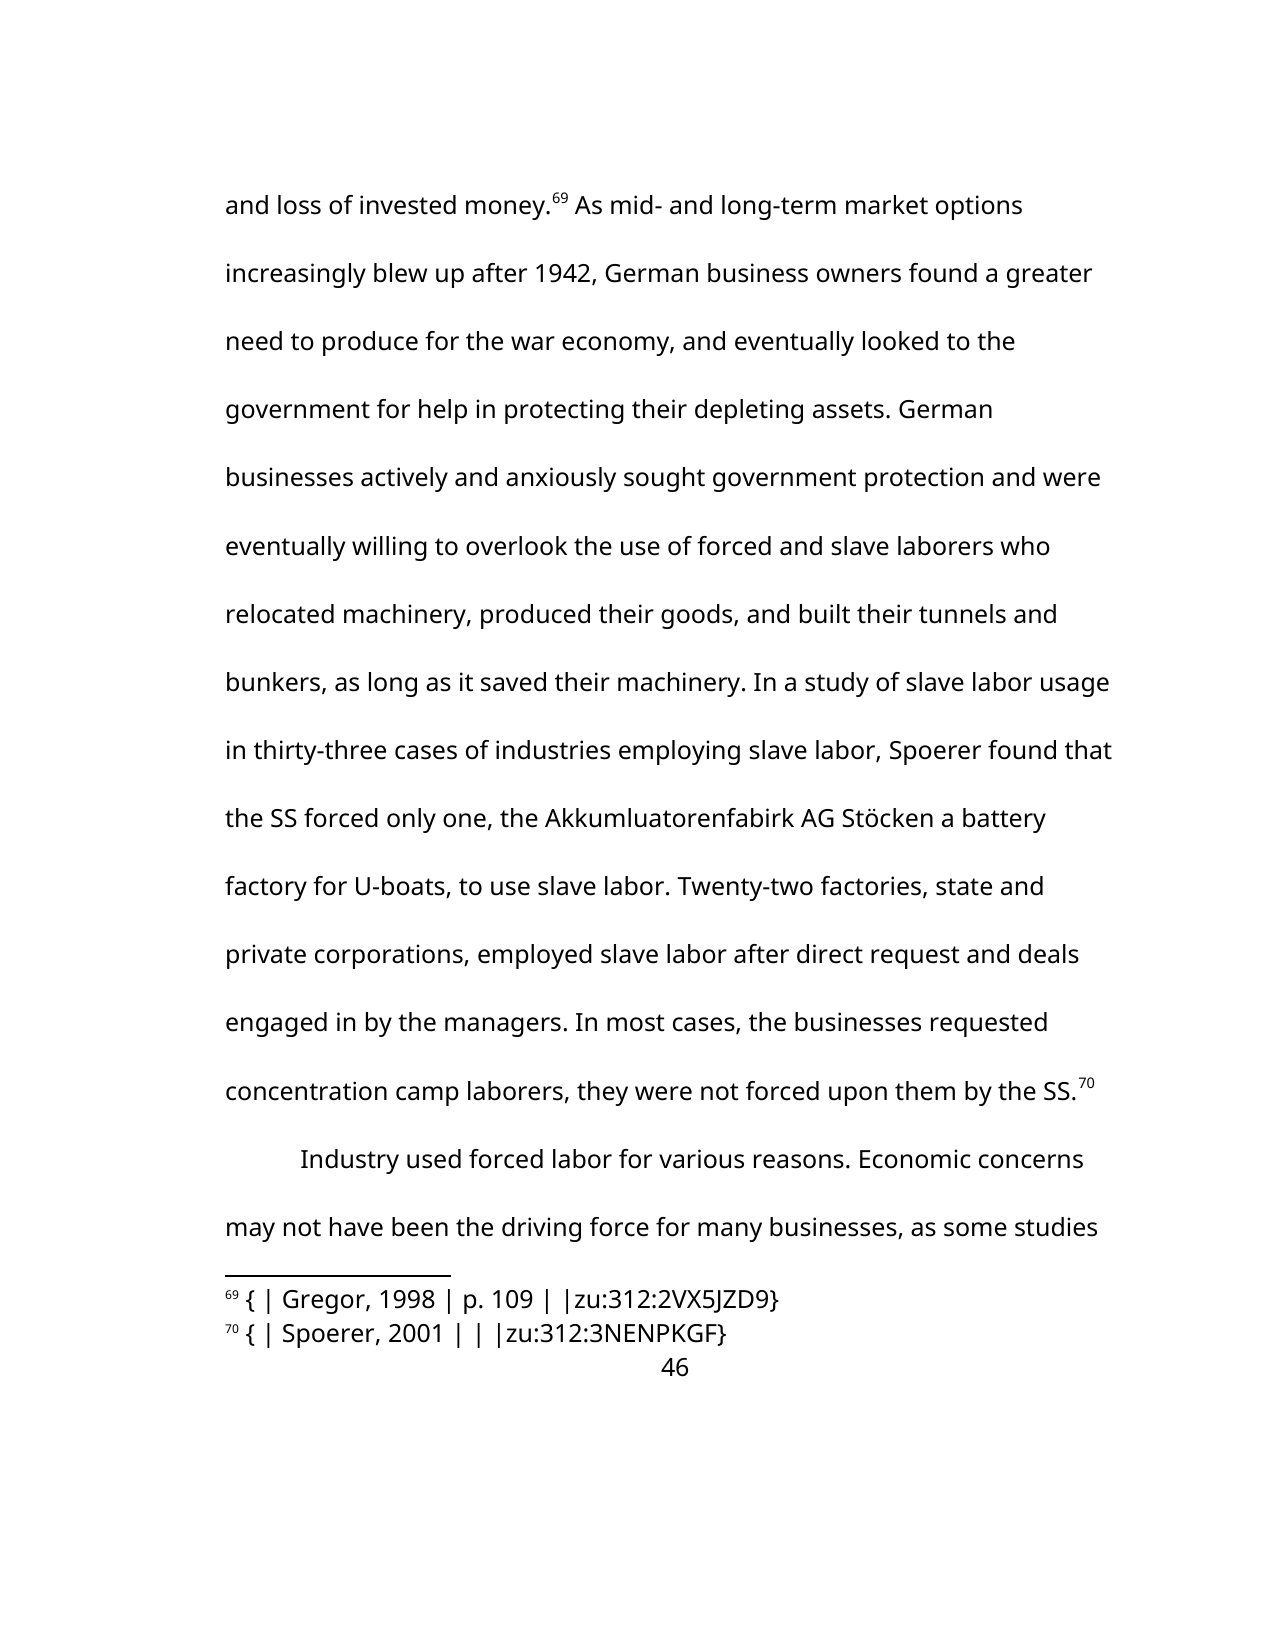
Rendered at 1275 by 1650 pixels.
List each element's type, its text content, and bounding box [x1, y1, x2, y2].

text { | Spoerer, 2001 | | |zu:312:3NENPKGF} [225, 1316, 1125, 1350]
text Industry used forced labor for various reasons. Economic concerns may not have been the driving force for many businesses, as some studies [225, 1141, 1125, 1243]
text { | Gregor, 1998 | p. 109 | |zu:312:2VX5JZD9} [225, 1282, 1125, 1316]
text and loss of invested money. As mid- and long-term market options increasingly blew up after 1942, German business owners found a greater need to produce for the war economy, and eventually looked to the government for help in protecting their depleting assets. German businesses actively and anxiously sought government protection and were eventually willing to overlook the use of forced and slave laborers who relocated machinery, produced their goods, and built their tunnels and bunkers, as long as it saved their machinery. In a study of slave labor usage in thirty-three cases of industries employing slave labor, Spoerer found that the SS forced only one, the Akkumluatorenfabirk AG Stöcken a battery factory for U-boats, to use slave labor. Twenty-two factories, state and private corporations, employed slave labor after direct request and deals engaged in by the managers. In most cases, the businesses requested concentration camp laborers, they were not forced upon them by the SS. [225, 187, 1125, 1107]
